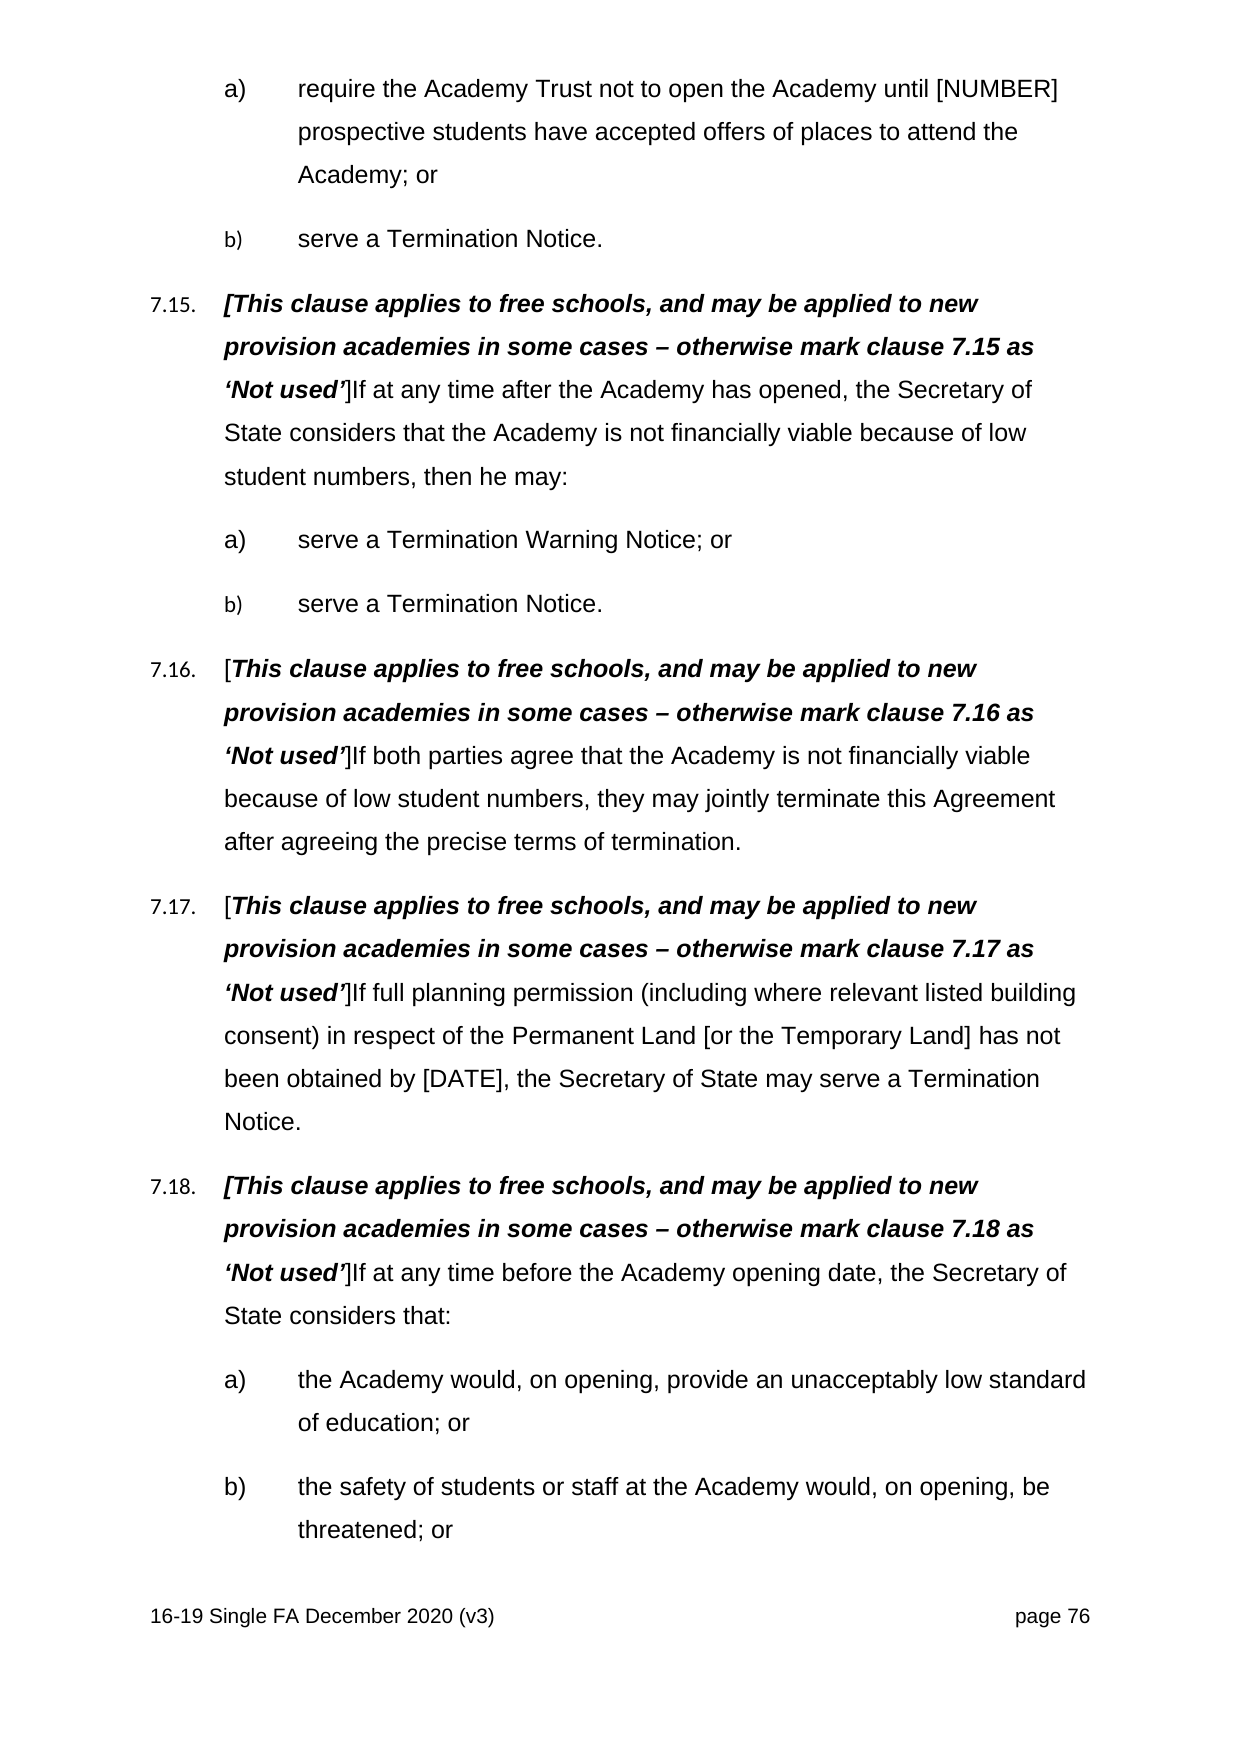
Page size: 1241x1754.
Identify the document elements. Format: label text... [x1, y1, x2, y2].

list [This clause applies to free schools, and may be applied to new provision academies in some cases – otherwise mark clause 7.15 as ‘Not used’]If at any time after the Academy has opened, the Secretary of State considers that the Academy is not financially viable because of low student numbers, then he may: [150, 288, 1090, 490]
list serve a Termination Notice. [224, 589, 1090, 618]
list the Academy would, on opening, provide an unacceptably low standard of education; or [224, 1364, 1090, 1436]
list [This clause applies to free schools, and may be applied to new provision academies in some cases – otherwise mark clause 7.16 as ‘Not used’]If both parties agree that the Academy is not financially viable because of low student numbers, they may jointly terminate this Agreement after agreeing the precise terms of termination. [150, 654, 1090, 856]
list serve a Termination Notice. [224, 224, 1090, 253]
list [This clause applies to free schools, and may be applied to new provision academies in some cases – otherwise mark clause 7.18 as ‘Not used’]If at any time before the Academy opening date, the Secretary of State considers that: [150, 1171, 1090, 1329]
list require the Academy Trust not to open the Academy until [NUMBER] prospective students have accepted offers of places to attend the Academy; or [224, 74, 1090, 189]
list serve a Termination Warning Notice; or [224, 525, 1090, 554]
list the safety of students or staff at the Academy would, on opening, be threatened; or [224, 1472, 1090, 1543]
list [This clause applies to free schools, and may be applied to new provision academies in some cases – otherwise mark clause 7.17 as ‘Not used’]If full planning permission (including where relevant listed building consent) in respect of the Permanent Land [or the Temporary Land] has not been obtained by [DATE], the Secretary of State may serve a Termination Notice. [150, 891, 1090, 1136]
